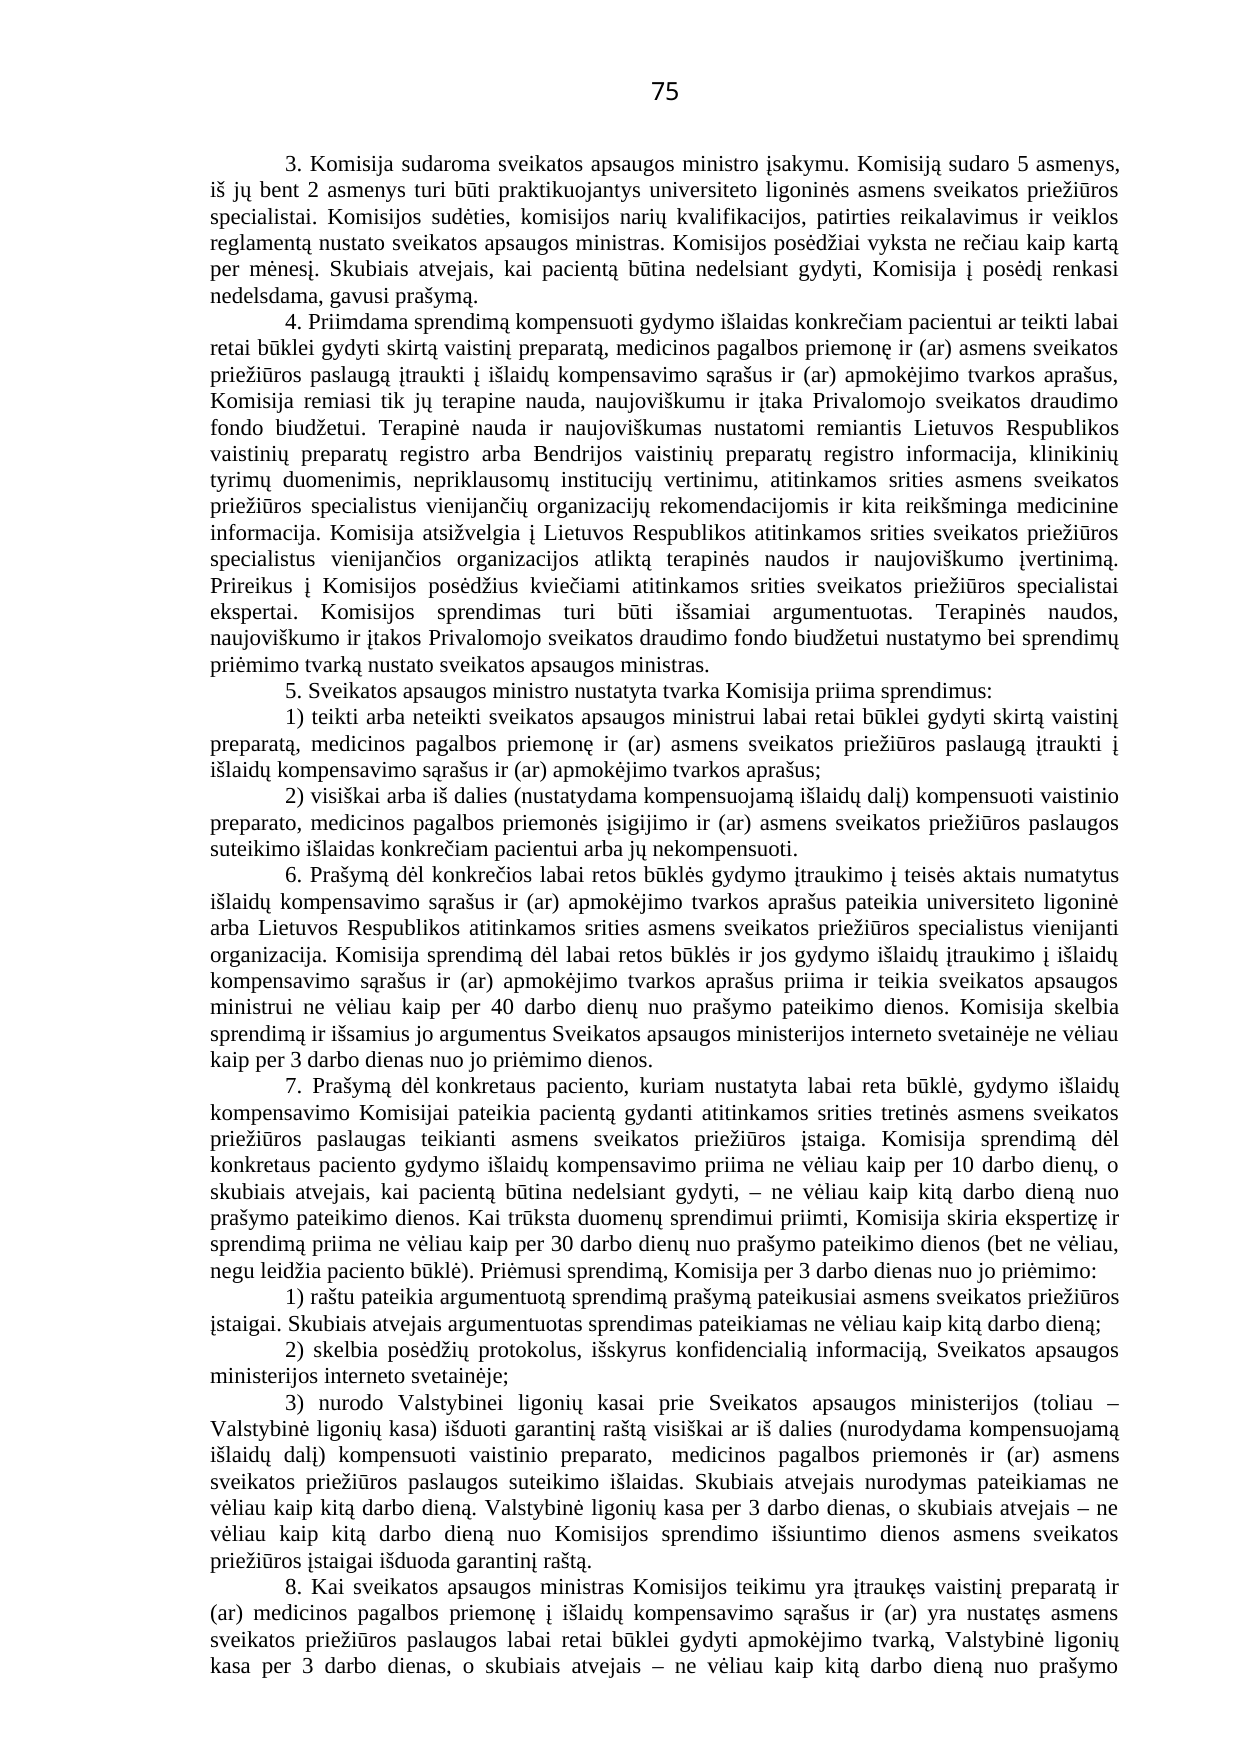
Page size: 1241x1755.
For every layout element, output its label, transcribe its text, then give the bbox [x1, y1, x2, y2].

text 1) teikti arba neteikti sveikatos apsaugos ministrui labai retai būklei gydyti skirtą vaistinį preparatą, medicinos pagalbos priemonę ir (ar) asmens sveikatos priežiūros paslaugą įtraukti į išlaidų kompensavimo sąrašus ir (ar) apmokėjimo tvarkos aprašus; [210, 703, 1120, 782]
text 6. Prašymą dėl konkrečios labai retos būklės gydymo įtraukimo į teisės aktais numatytus išlaidų kompensavimo sąrašus ir (ar) apmokėjimo tvarkos aprašus pateikia universiteto ligoninė arba Lietuvos Respublikos atitinkamos srities asmens sveikatos priežiūros specialistus vienijanti organizacija. Komisija sprendimą dėl labai retos būklės ir jos gydymo išlaidų įtraukimo į išlaidų kompensavimo sąrašus ir (ar) apmokėjimo tvarkos aprašus priima ir teikia sveikatos apsaugos ministrui ne vėliau kaip per 40 darbo dienų nuo prašymo pateikimo dienos. Komisija skelbia sprendimą ir išsamius jo argumentus Sveikatos apsaugos ministerijos interneto svetainėje ne vėliau kaip per 3 darbo dienas nuo jo priėmimo dienos. [210, 862, 1120, 1072]
text 3. Komisija sudaroma sveikatos apsaugos ministro įsakymu. Komisiją sudaro 5 asmenys, iš jų bent 2 asmenys turi būti praktikuojantys universiteto ligoninės asmens sveikatos priežiūros specialistai. Komisijos sudėties, komisijos narių kvalifikacijos, patirties reikalavimus ir veiklos reglamentą nustato sveikatos apsaugos ministras. Komisijos posėdžiai vyksta ne rečiau kaip kartą per mėnesį. Skubiais atvejais, kai pacientą būtina nedelsiant gydyti, Komisija į posėdį renkasi nedelsdama, gavusi prašymą. [210, 150, 1120, 308]
text 4. Priimdama sprendimą kompensuoti gydymo išlaidas konkrečiam pacientui ar teikti labai retai būklei gydyti skirtą vaistinį preparatą, medicinos pagalbos priemonę ir (ar) asmens sveikatos priežiūros paslaugą įtraukti į išlaidų kompensavimo sąrašus ir (ar) apmokėjimo tvarkos aprašus, Komisija remiasi tik jų terapine nauda, naujoviškumu ir įtaka Privalomojo sveikatos draudimo fondo biudžetui. Terapinė nauda ir naujoviškumas nustatomi remiantis Lietuvos Respublikos vaistinių preparatų registro arba Bendrijos vaistinių preparatų registro informacija, klinikinių tyrimų duomenimis, nepriklausomų institucijų vertinimu, atitinkamos srities asmens sveikatos priežiūros specialistus vienijančių organizacijų rekomendacijomis ir kita reikšminga medicinine informacija. Komisija atsižvelgia į Lietuvos Respublikos atitinkamos srities sveikatos priežiūros specialistus vienijančios organizacijos atliktą terapinės naudos ir naujoviškumo įvertinimą. Prireikus į Komisijos posėdžius kviečiami atitinkamos srities sveikatos priežiūros specialistai ekspertai. Komisijos sprendimas turi būti išsamiai argumentuotas. Terapinės naudos, naujoviškumo ir įtakos Privalomojo sveikatos draudimo fondo biudžetui nustatymo bei sprendimų priėmimo tvarką nustato sveikatos apsaugos ministras. [210, 308, 1120, 677]
text 2) skelbia posėdžių protokolus, išskyrus konfidencialią informaciją, Sveikatos apsaugos ministerijos interneto svetainėje; [210, 1336, 1120, 1389]
text 5. Sveikatos apsaugos ministro nustatyta tvarka Komisija priima sprendimus: [210, 677, 1120, 703]
text 7. Prašymą dėl konkretaus paciento, kuriam nustatyta labai reta būklė, gydymo išlaidų kompensavimo Komisijai pateikia pacientą gydanti atitinkamos srities tretinės asmens sveikatos priežiūros paslaugas teikianti asmens sveikatos priežiūros įstaiga. Komisija sprendimą dėl konkretaus paciento gydymo išlaidų kompensavimo priima ne vėliau kaip per 10 darbo dienų, o skubiais atvejais, kai pacientą būtina nedelsiant gydyti, – ne vėliau kaip kitą darbo dieną nuo prašymo pateikimo dienos. Kai trūksta duomenų sprendimui priimti, Komisija skiria ekspertizę ir sprendimą priima ne vėliau kaip per 30 darbo dienų nuo prašymo pateikimo dienos (bet ne vėliau, negu leidžia paciento būklė). Priėmusi sprendimą, Komisija per 3 darbo dienas nuo jo priėmimo: [210, 1072, 1120, 1283]
text 8. Kai sveikatos apsaugos ministras Komisijos teikimu yra įtraukęs vaistinį preparatą ir (ar) medicinos pagalbos priemonę į išlaidų kompensavimo sąrašus ir (ar) yra nustatęs asmens sveikatos priežiūros paslaugos labai retai būklei gydyti apmokėjimo tvarką, Valstybinė ligonių kasa per 3 darbo dienas, o skubiais atvejais – ne vėliau kaip kitą darbo dieną nuo prašymo [210, 1573, 1120, 1678]
text 3) nurodo Valstybinei ligonių kasai prie Sveikatos apsaugos ministerijos (toliau – Valstybinė ligonių kasa) išduoti garantinį raštą visiškai ar iš dalies (nurodydama kompensuojamą išlaidų dalį) kompensuoti vaistinio preparato, medicinos pagalbos priemonės ir (ar) asmens sveikatos priežiūros paslaugos suteikimo išlaidas. Skubiais atvejais nurodymas pateikiamas ne vėliau kaip kitą darbo dieną. Valstybinė ligonių kasa per 3 darbo dienas, o skubiais atvejais – ne vėliau kaip kitą darbo dieną nuo Komisijos sprendimo išsiuntimo dienos asmens sveikatos priežiūros įstaigai išduoda garantinį raštą. [210, 1389, 1120, 1573]
text 2) visiškai arba iš dalies (nustatydama kompensuojamą išlaidų dalį) kompensuoti vaistinio preparato, medicinos pagalbos priemonės įsigijimo ir (ar) asmens sveikatos priežiūros paslaugos suteikimo išlaidas konkrečiam pacientui arba jų nekompensuoti. [210, 782, 1120, 862]
text 1) raštu pateikia argumentuotą sprendimą prašymą pateikusiai asmens sveikatos priežiūros įstaigai. Skubiais atvejais argumentuotas sprendimas pateikiamas ne vėliau kaip kitą darbo dieną; [210, 1283, 1120, 1336]
